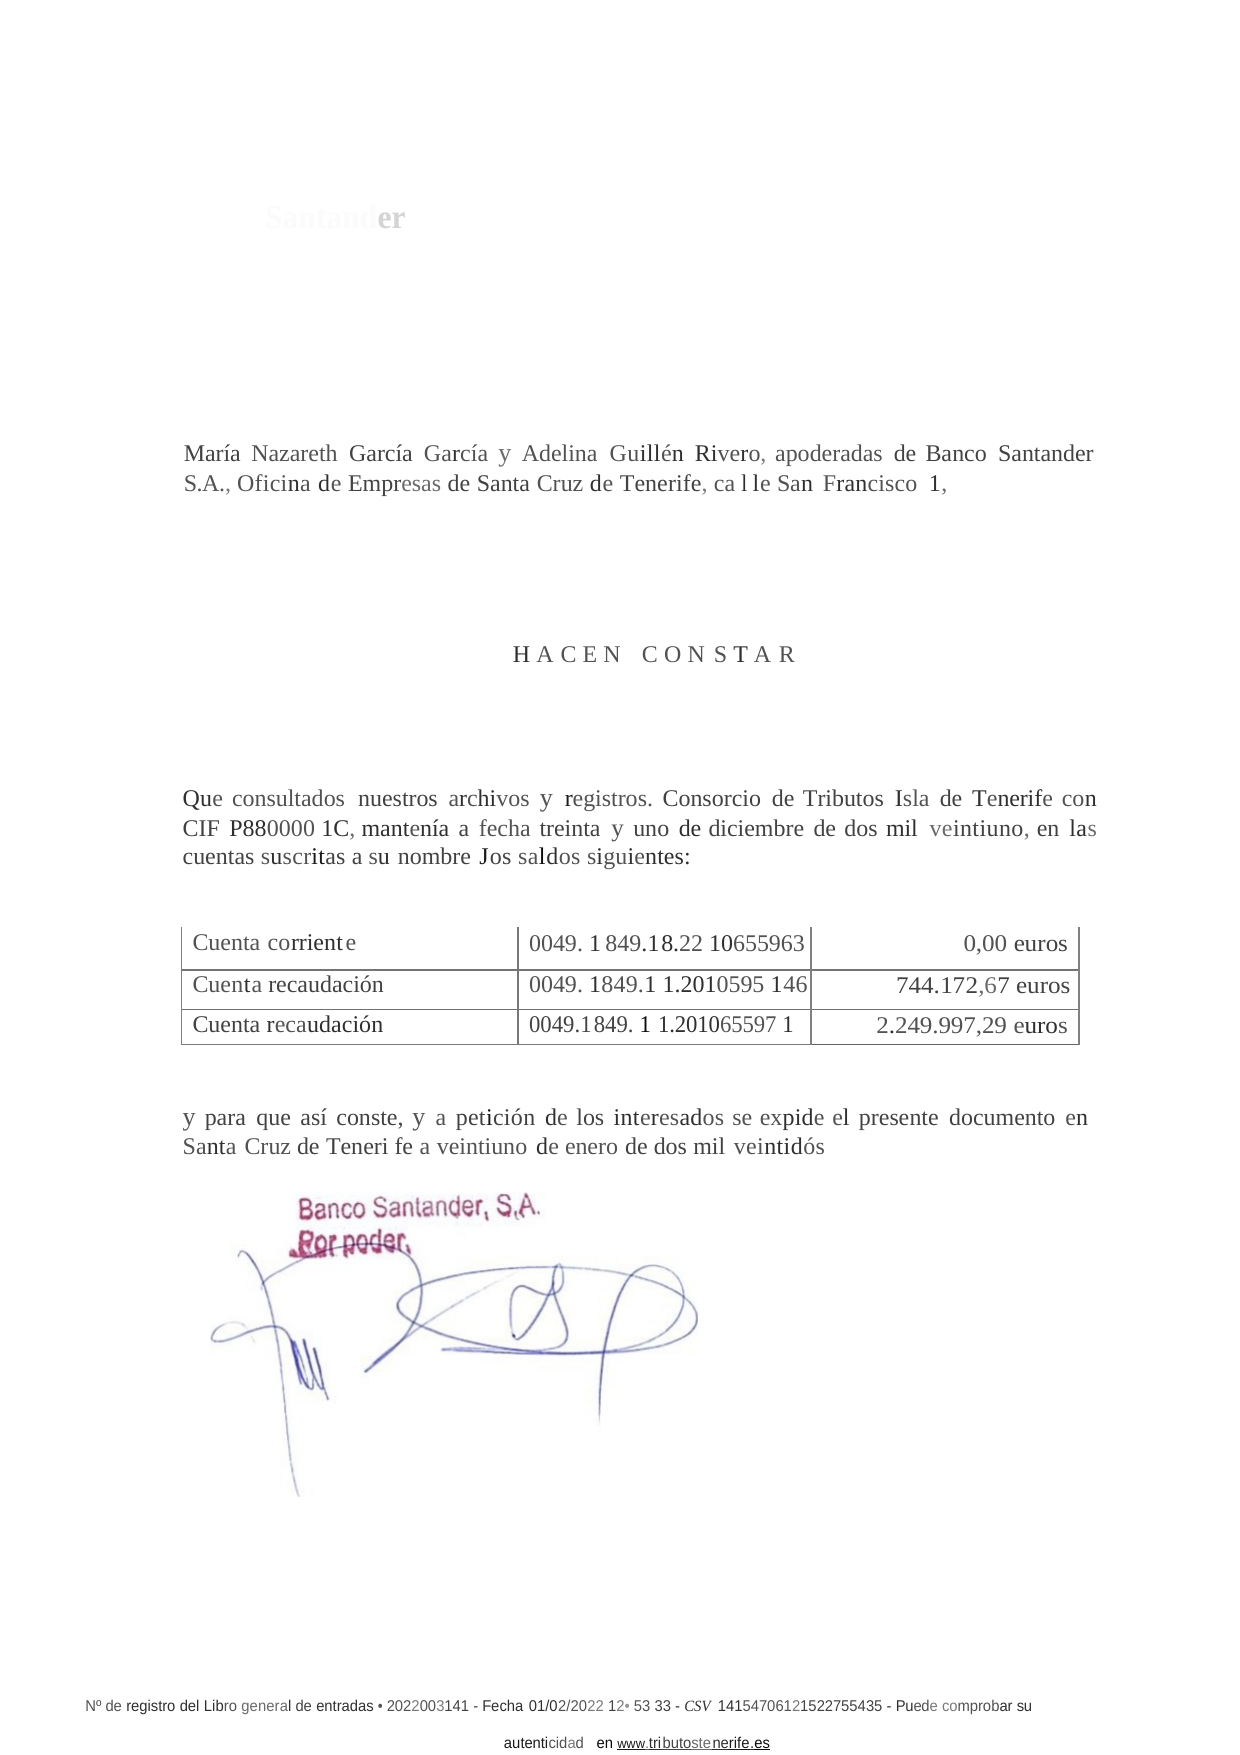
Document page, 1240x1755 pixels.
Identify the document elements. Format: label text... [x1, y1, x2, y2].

text Nº de registro del Libro general de entradas • 2022003141 - Fecha 01/02/2022 12• 53 33 - CSV 14154706121522755435 - Puede comprobar su autenticidad en www.tributostenerife.es [85, 1697, 1098, 1752]
table_cell 0049.1849. 1 1.201065597 1 [519, 1010, 810, 1044]
table_cell 744.172,67 euros [812, 971, 1078, 1009]
table_cell Cuenta recaudación [182, 1010, 517, 1044]
table_cell 2.249.997,29 euros [812, 1010, 1078, 1044]
table_cell Cuenta recaudación [182, 971, 517, 1009]
text y para que así conste, y a petición de los interesados se expide el presente documento en Santa Cruz de Teneri fe a veintiuno de enero de dos mil veintidós [182, 1101, 1098, 1160]
text Que consultados nuestros archivos y registros. Consorcio de Tributos Isla de Tenerife con CIF P880000 1C, mantenía a fecha treinta y uno de diciembre de dos mil veintiuno, en las cuentas suscritas a su nombre Jos saldos siguientes: [182, 782, 1097, 870]
text Santander [265, 197, 405, 235]
table_header 0,00 euros [812, 927, 1078, 969]
table_header 0049. 1849.18.22 10655963 [519, 927, 810, 969]
table_header Cuenta corriente [182, 927, 517, 969]
table_cell 0049. 1849.1 1.2010595 146 [519, 971, 810, 1009]
subtitle María Nazareth García García y Adelina Guillén Rivero, apoderadas de Banco Santander S.A., Oficina de Empresas de Santa Cruz de Tenerife, ca l le San Francisco 1, [183, 437, 1094, 496]
text H A C E N C O N S T A R [513, 641, 1108, 668]
